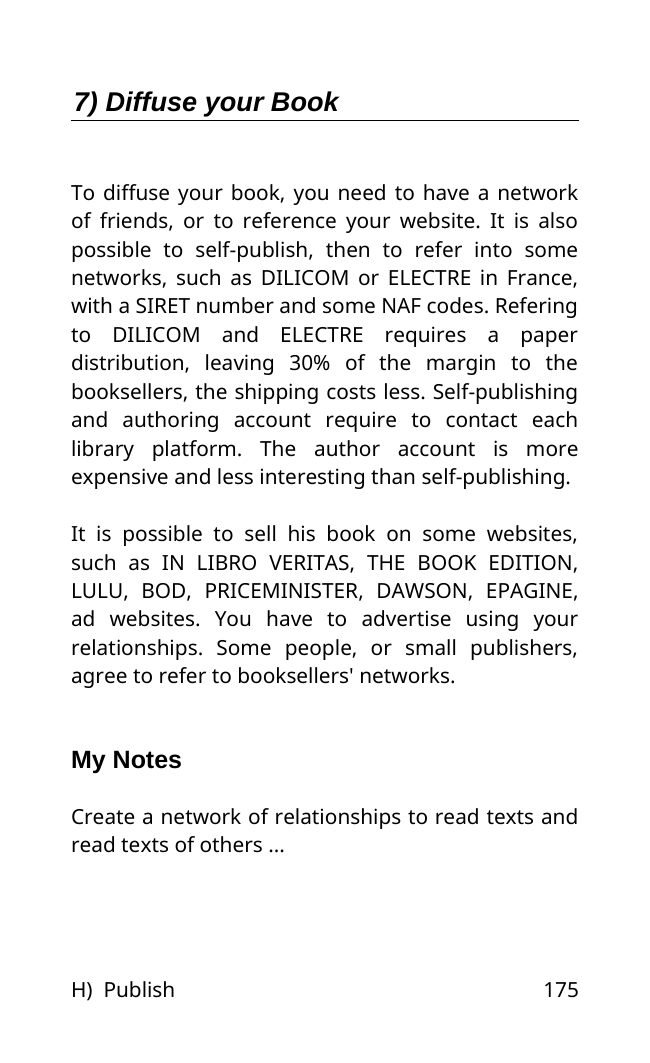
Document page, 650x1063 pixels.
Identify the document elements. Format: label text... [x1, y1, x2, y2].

subtitle My Notes [71, 690, 579, 773]
text It is possible to sell his book on some websites, such as IN LIBRO VERITAS, THE BOOK EDITION, LULU, BOD, PRICEMINISTER, DAWSON, EPAGINE, ad websites. You have to advertise using your relationships. Some people, or small publishers, agree to refer to booksellers' networks. [71, 491, 579, 690]
text Create a network of relationships to read texts and read texts of others ... [71, 773, 579, 859]
subtitle Diffuse your Book [71, 84, 579, 120]
text To diffuse your book, you need to have a network of friends, or to reference your website. It is also possible to self-publish, then to refer into some networks, such as DILICOM or ELECTRE in France, with a SIRET number and some NAF codes. Refering to DILICOM and ELECTRE requires a paper distribution, leaving 30% of the margin to the booksellers, the shipping costs less. Self-publishing and authoring account require to contact each library platform. The author account is more expensive and less interesting than self-publishing. [71, 178, 579, 491]
